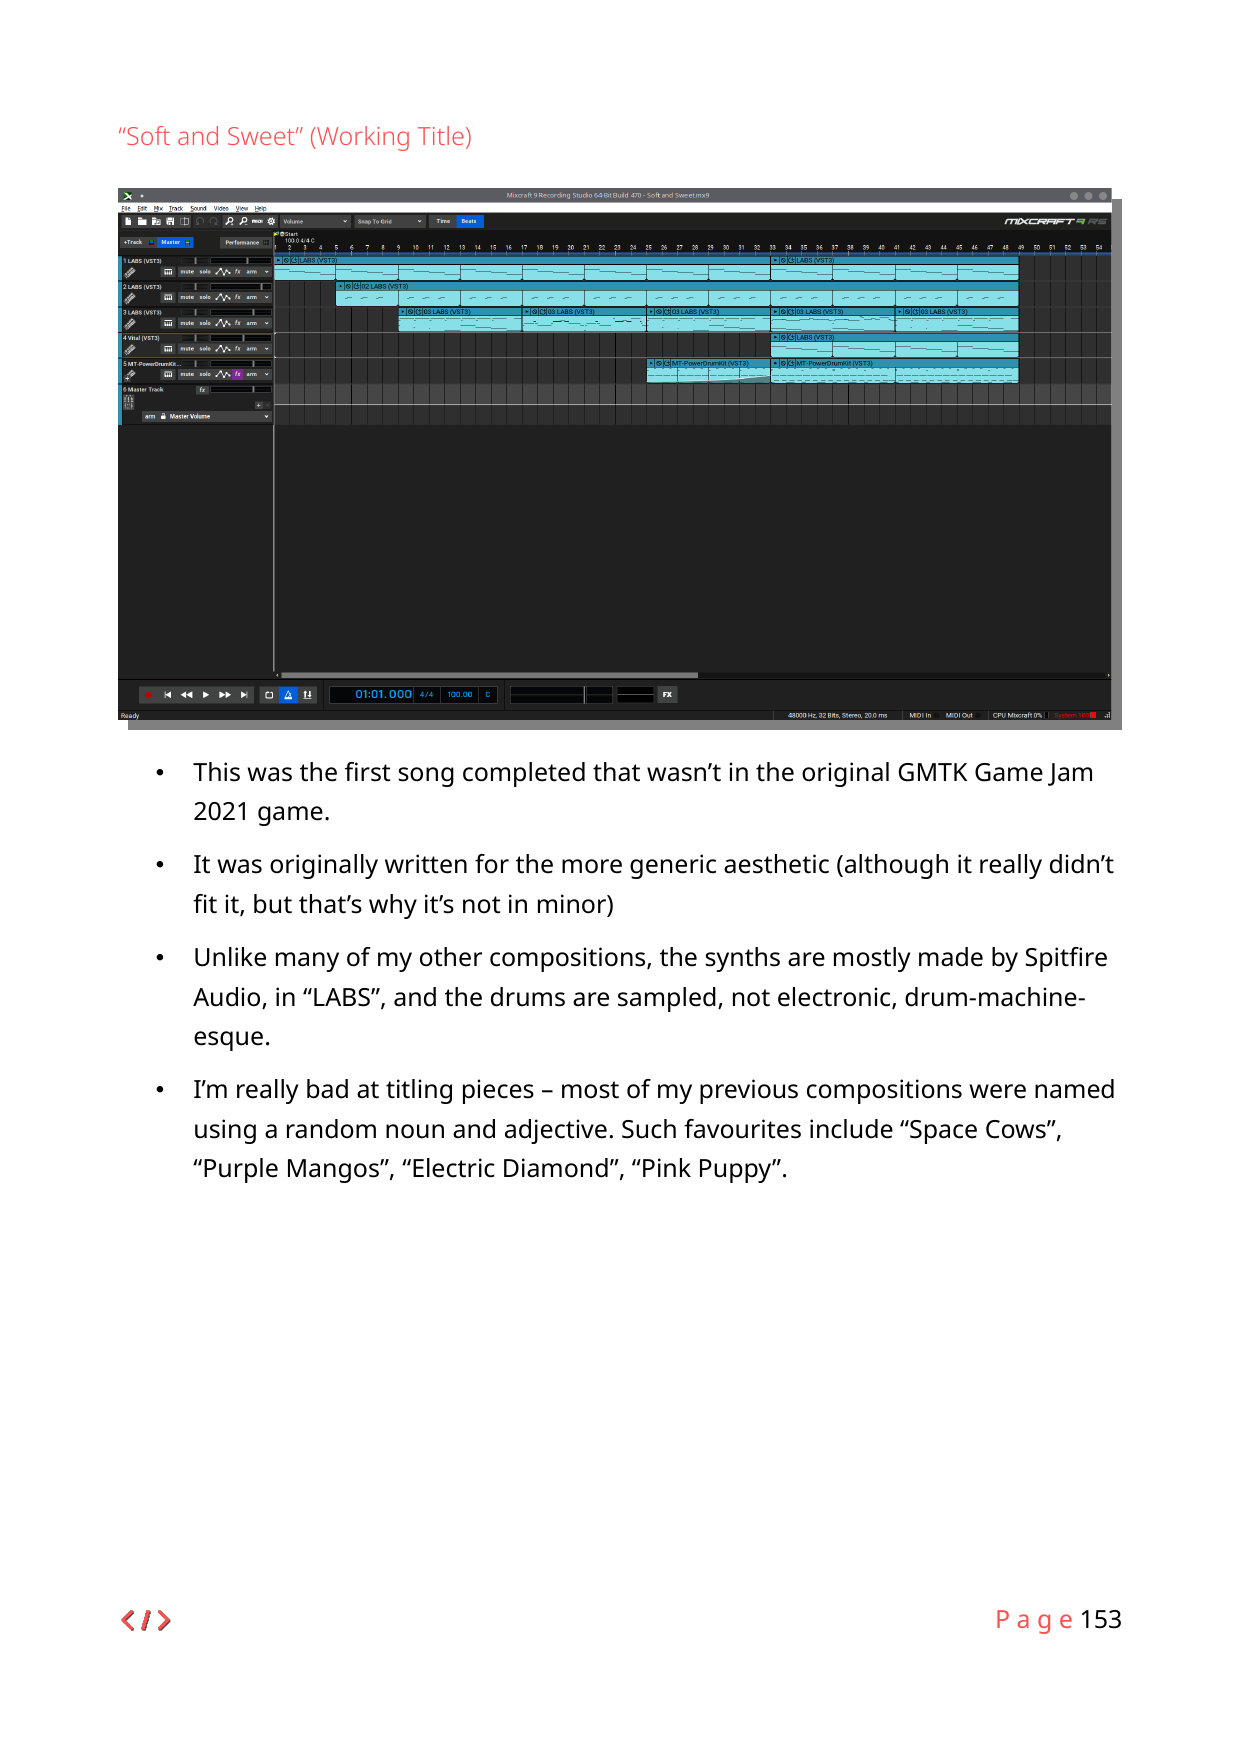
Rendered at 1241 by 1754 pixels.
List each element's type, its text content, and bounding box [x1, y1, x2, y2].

picture [118, 188, 1112, 720]
list Unlike many of my other compositions, the synths are mostly made by Spitfire Audio, in “LABS”, and the drums are sampled, not electronic, drum-machine-esque. [156, 940, 1122, 1052]
subtitle “Soft and Sweet” (Working Title) [118, 118, 1122, 152]
list [156, 170, 1122, 199]
list I’m really bad at titling pieces – most of my previous compositions were named using a random noun and adjective. Such favourites include “Space Cows”, “Purple Mangos”, “Electric Diamond”, “Pink Puppy”. [156, 1072, 1122, 1184]
picture [116, 1591, 175, 1649]
list It was originally written for the more generic aesthetic (although it really didn’t fit it, but that’s why it’s not in minor) [156, 847, 1122, 920]
list This was the first song completed that wasn’t in the original GMTK Game Jam 2021 game. [156, 730, 1122, 827]
